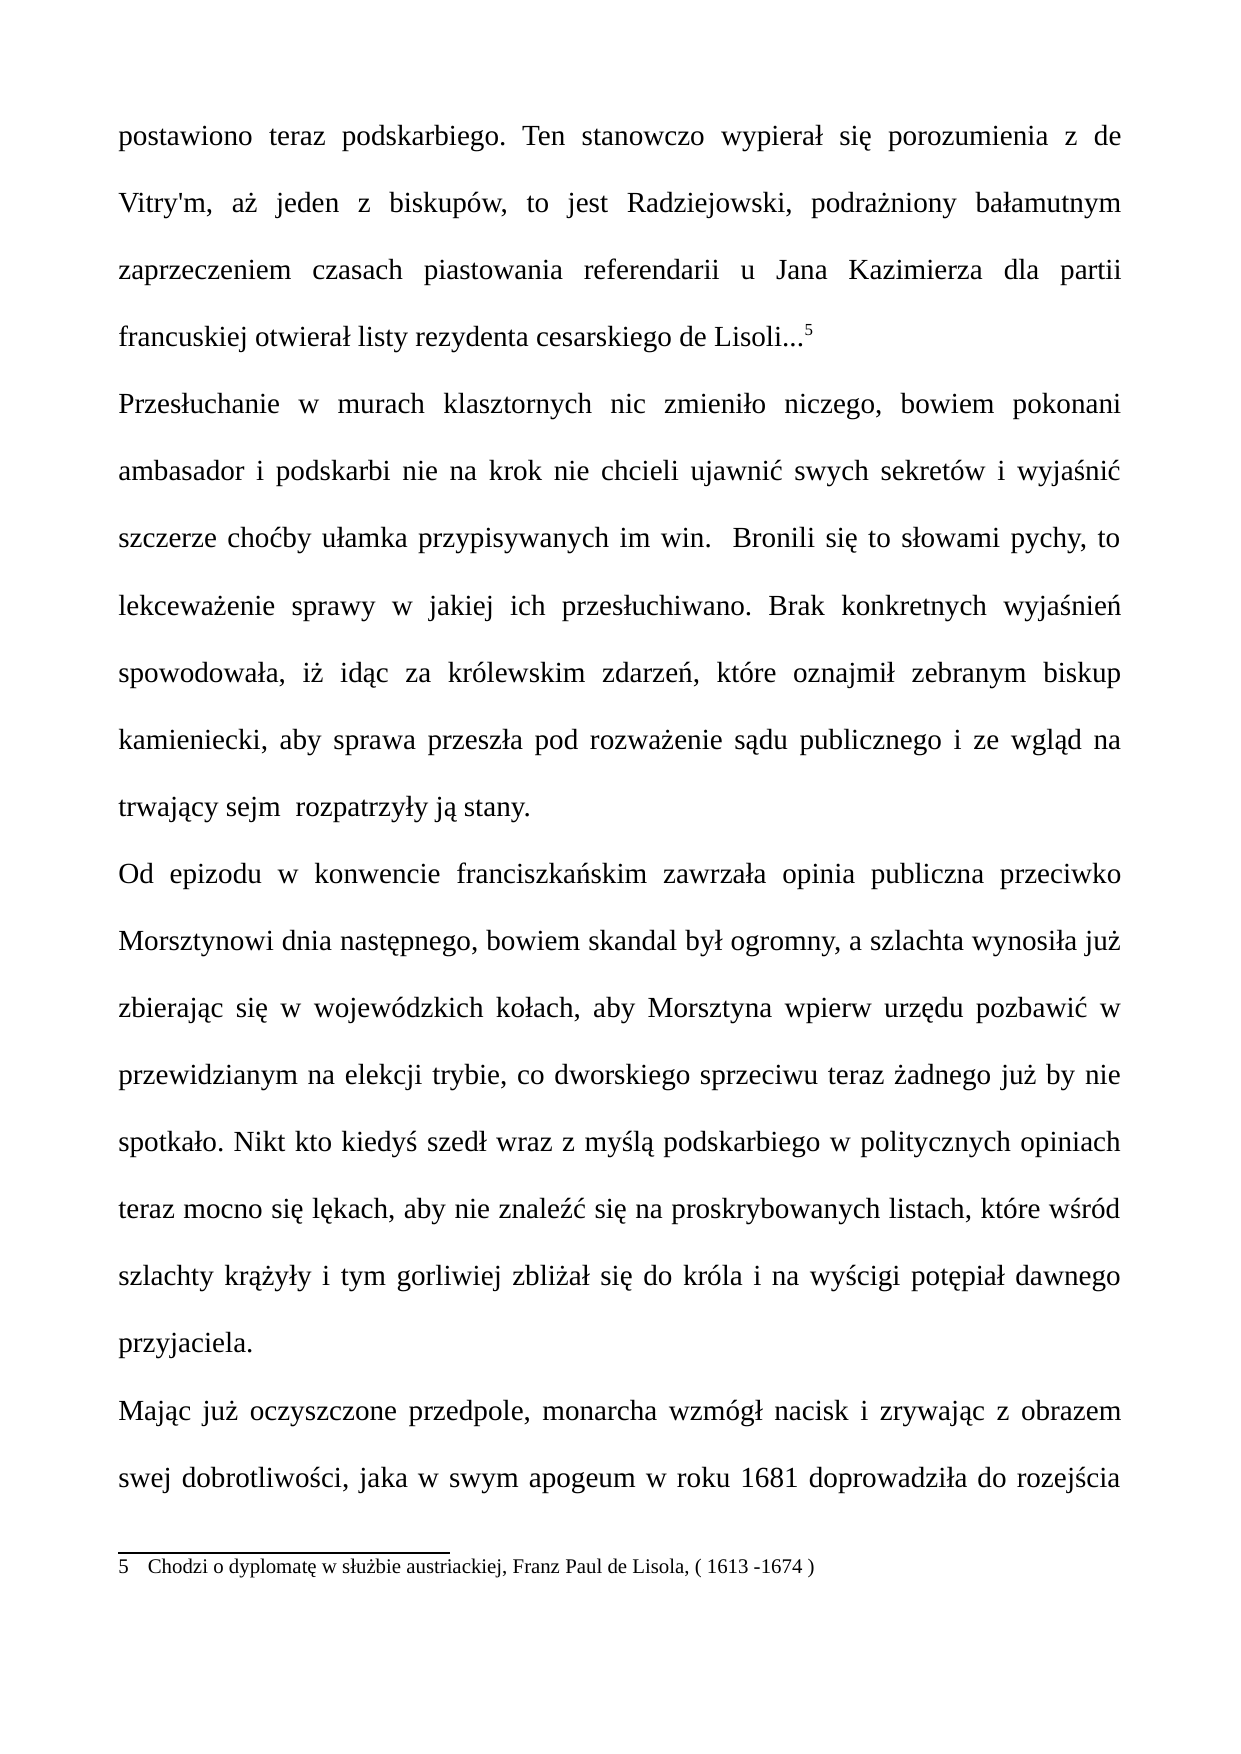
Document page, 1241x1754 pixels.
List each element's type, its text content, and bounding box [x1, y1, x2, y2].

text Od epizodu w konwencie franciszkańskim zawrzała opinia publiczna przeciwko Morsztynowi dnia następnego, bowiem skandal był ogromny, a szlachta wynosiła już zbierając się w wojewódzkich kołach, aby Morsztyna wpierw urzędu pozbawić w przewidzianym na elekcji trybie, co dworskiego sprzeciwu teraz żadnego już by nie spotkało. Nikt kto kiedyś szedł wraz z myślą podskarbiego w politycznych opiniach teraz mocno się lękach, aby nie znaleźć się na proskrybowanych listach, które wśród szlachty krążyły i tym gorliwiej zbliżał się do króla i na wyścigi potępiał dawnego przyjaciela. [118, 856, 1122, 1359]
text Przesłuchanie w murach klasztornych nic zmieniło niczego, bowiem pokonani ambasador i podskarbi nie na krok nie chcieli ujawnić swych sekretów i wyjaśnić szczerze choćby ułamka przypisywanych im win. Bronili się to słowami pychy, to lekceważenie sprawy w jakiej ich przesłuchiwano. Brak konkretnych wyjaśnień spowodowała, iż idąc za królewskim zdarzeń, które oznajmił zebranym biskup kamieniecki, aby sprawa przeszła pod rozważenie sądu publicznego i ze wgląd na trwający sejm rozpatrzyły ją stany. [118, 386, 1122, 822]
text Chodzi o dyplomatę w służbie austriackiej, Franz Paul de Lisola, ( 1613 -1674 ) [118, 1553, 1122, 1578]
text postawiono teraz podskarbiego. Ten stanowczo wypierał się porozumienia z de Vitry'm, aż jeden z biskupów, to jest Radziejowski, podrażniony bałamutnym zaprzeczeniem czasach piastowania referendarii u Jana Kazimierza dla partii francuskiej otwierał listy rezydenta cesarskiego de Lisoli... [118, 118, 1122, 353]
text Mając już oczyszczone przedpole, monarcha wzmógł nacisk i zrywając z obrazem swej dobrotliwości, jaka w swym apogeum w roku 1681 doprowadziła do rozejścia [118, 1393, 1122, 1493]
